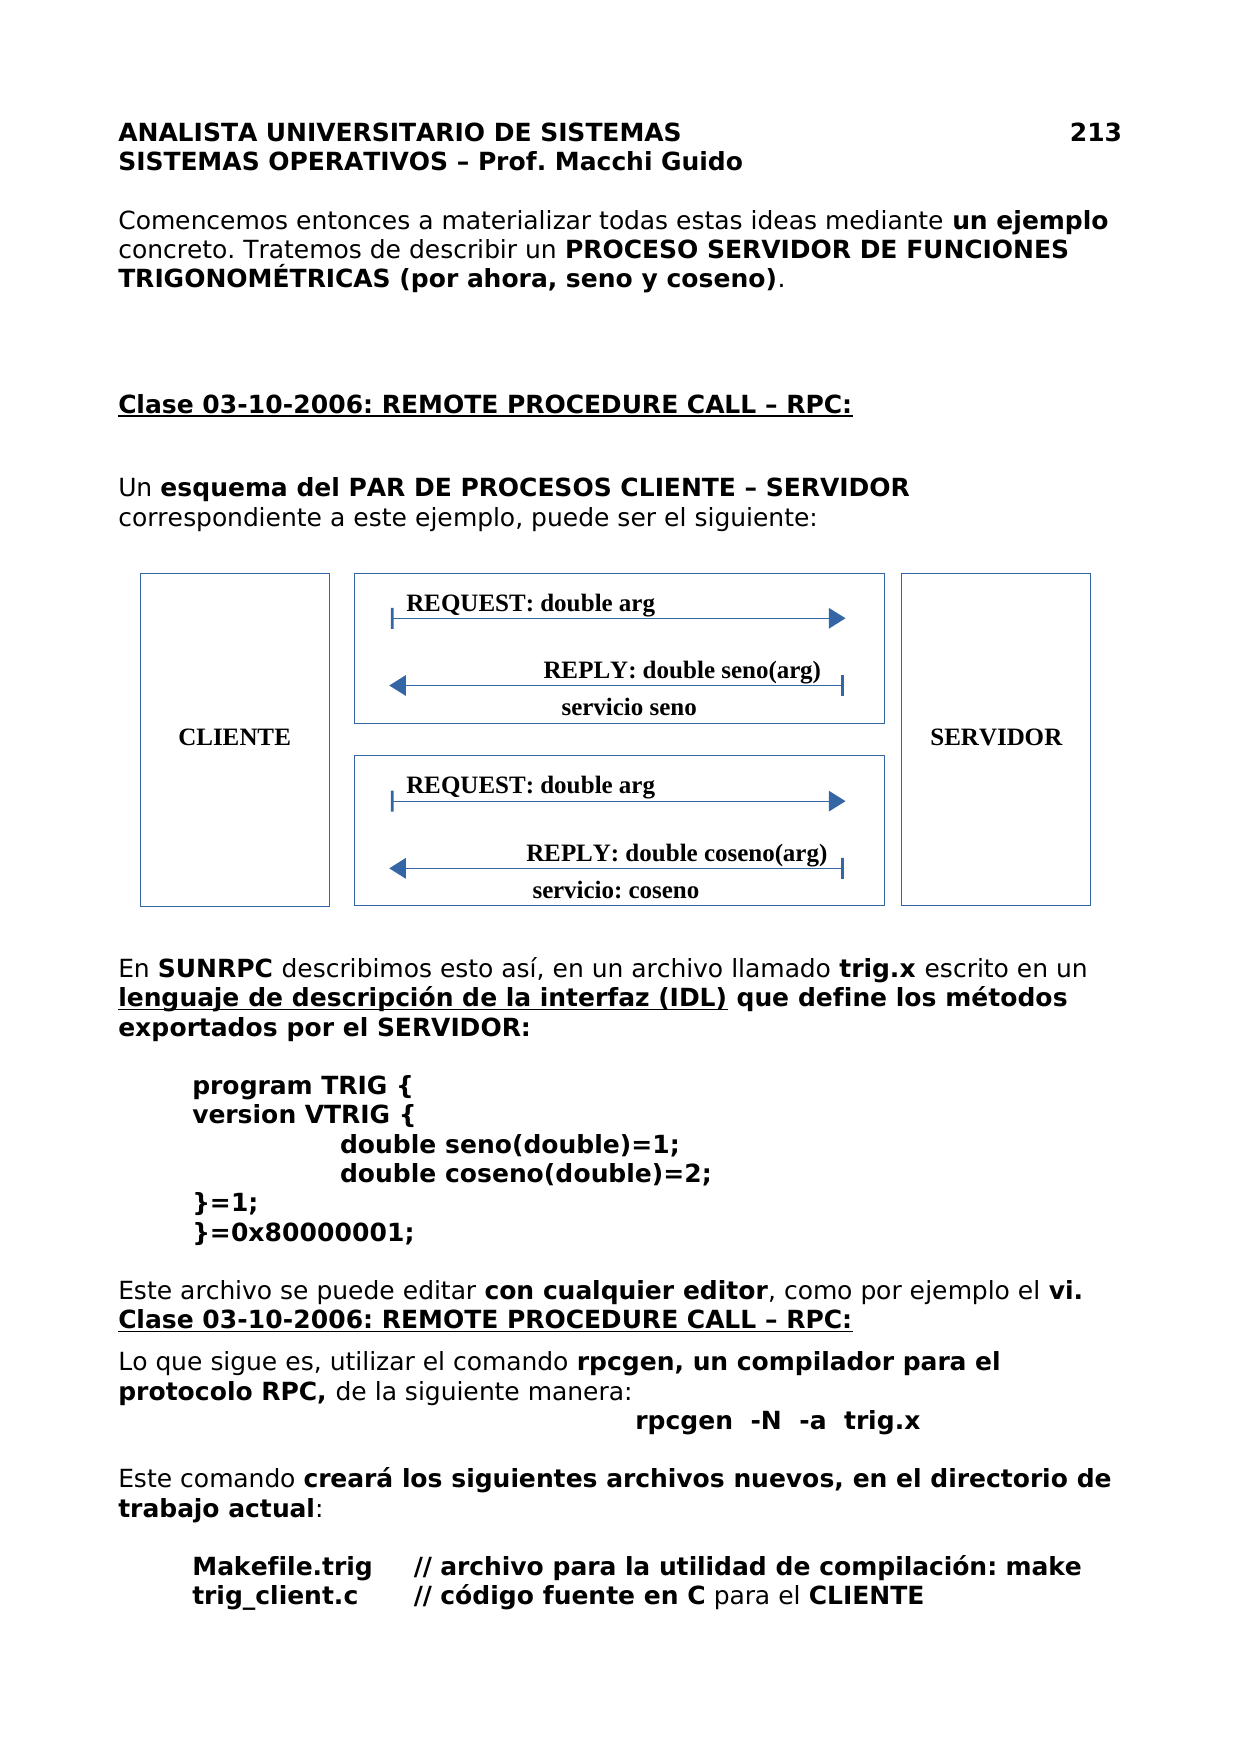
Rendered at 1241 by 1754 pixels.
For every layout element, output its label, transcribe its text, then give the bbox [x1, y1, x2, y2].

text Clase 03-10-2006: REMOTE PROCEDURE CALL – RPC: [118, 1306, 1122, 1335]
text Makefile.trig // archivo para la utilidad de compilación: make [118, 1552, 1122, 1582]
text double seno(double)=1; [118, 1130, 1122, 1159]
text Comencemos entonces a materializar todas estas ideas mediante un ejemplo concreto. Tratemos de describir un PROCESO SERVIDOR DE FUNCIONES TRIGONOMÉTRICAS (por ahora, seno y coseno). [118, 206, 1122, 294]
text Este comando creará los siguientes archivos nuevos, en el directorio de trabajo actual: [118, 1464, 1122, 1523]
text En SUNRPC describimos esto así, en un archivo llamado trig.x escrito en un lenguaje de descripción de la interfaz (IDL) que define los métodos exportados por el SERVIDOR: [118, 954, 1122, 1042]
text double coseno(double)=2; [118, 1159, 1122, 1188]
text Clase 03-10-2006: REMOTE PROCEDURE CALL – RPC: [118, 390, 1122, 419]
text Este archivo se puede editar con cualquier editor, como por ejemplo el vi. [118, 1276, 1122, 1306]
text version VTRIG { [118, 1101, 1122, 1130]
text rpcgen -N -a trig.x [118, 1406, 1122, 1435]
text Un esquema del PAR DE PROCESOS CLIENTE – SERVIDOR correspondiente a este ejemplo, puede ser el siguiente: [118, 473, 1122, 532]
text Lo que sigue es, utilizar el comando rpcgen, un compilador para el protocolo RPC, de la siguiente manera: [118, 1347, 1122, 1406]
text trig_client.c // código fuente en C para el CLIENTE [118, 1582, 1122, 1611]
text program TRIG { [118, 1071, 1122, 1101]
text }=1; [118, 1188, 1122, 1218]
text }=0x80000001; [118, 1218, 1122, 1247]
